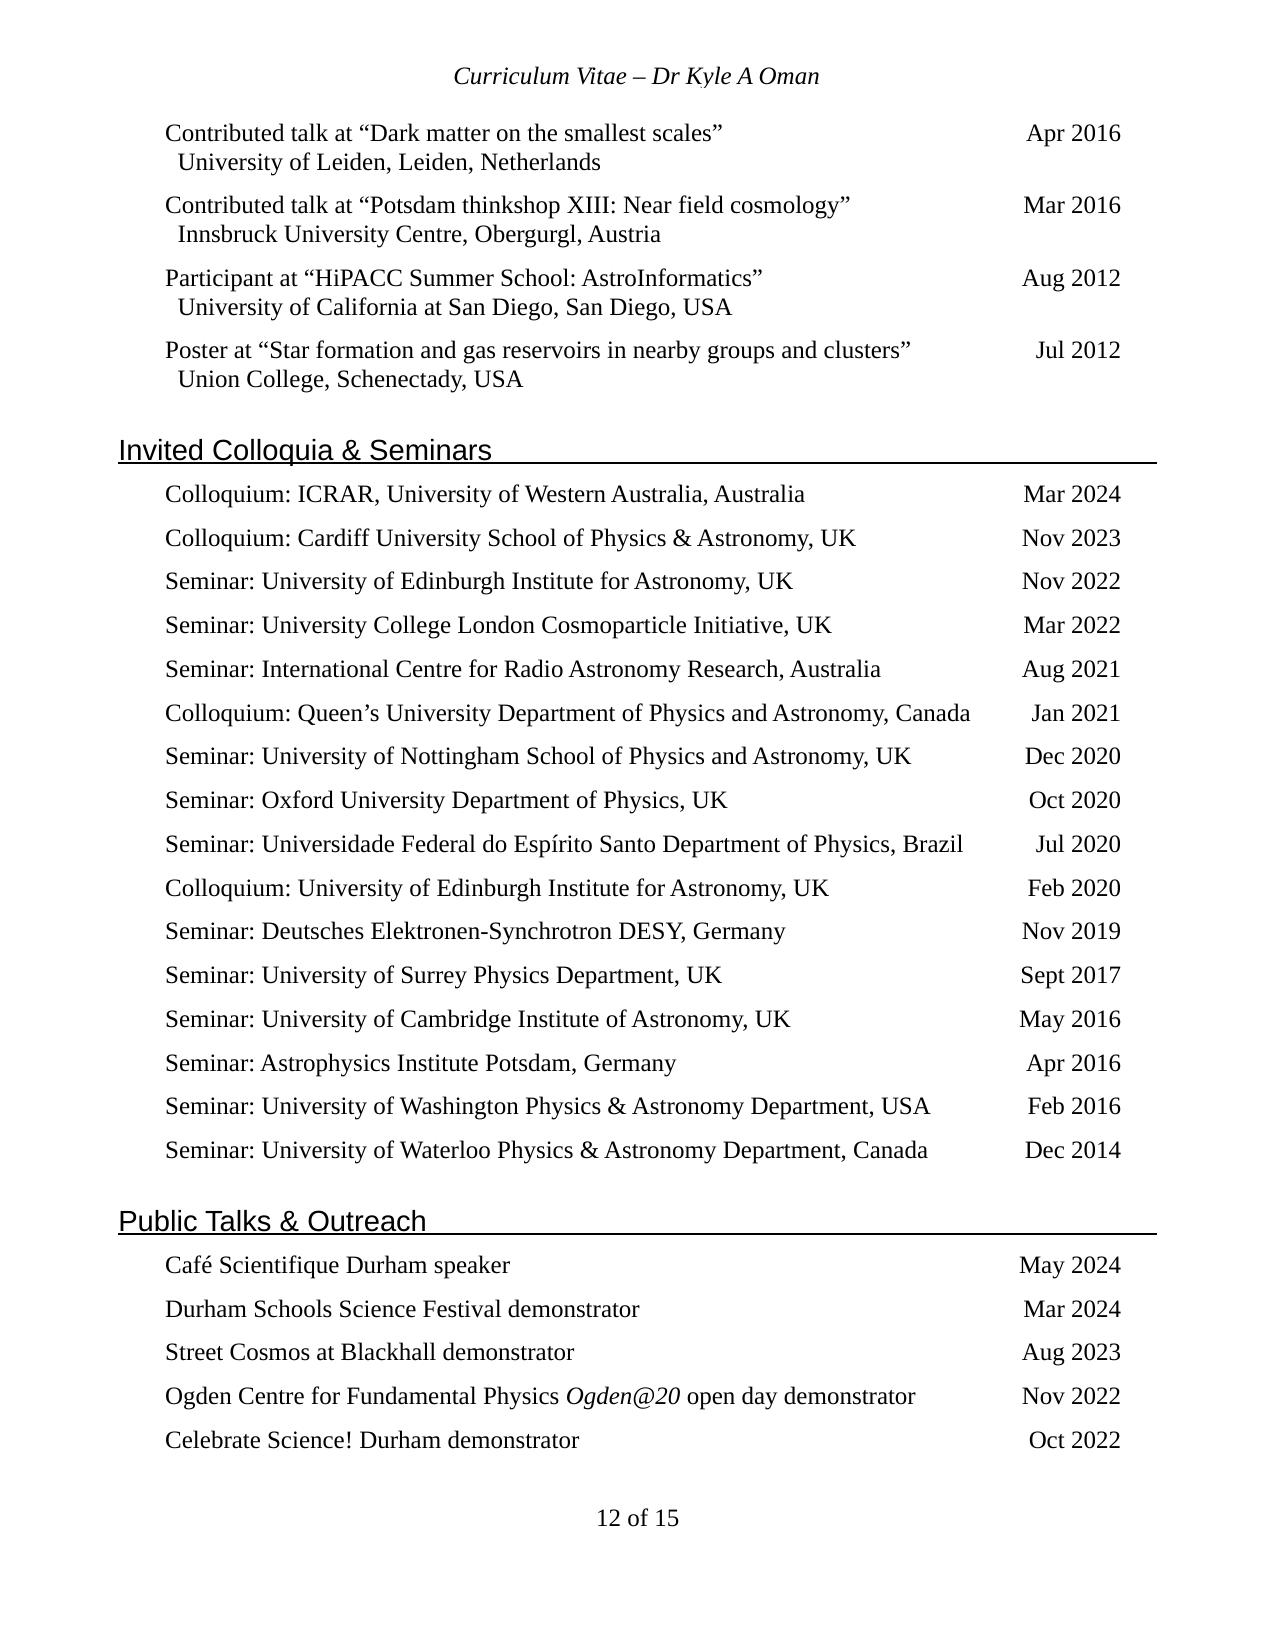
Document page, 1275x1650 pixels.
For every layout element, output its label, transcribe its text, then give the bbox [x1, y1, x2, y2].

text Poster at “Star formation and gas reservoirs in nearby groups and clusters” Jul 2012 Union College, Schenectady, USA [118, 335, 1157, 393]
text Celebrate Science! Durham demonstrator Oct 2022 [118, 1425, 1157, 1454]
text Café Scientifique Durham speaker May 2024 [118, 1250, 1157, 1279]
text Contributed talk at “Potsdam thinkshop XIII: Near field cosmology” Mar 2016 Innsbruck University Centre, Obergurgl, Austria [118, 190, 1157, 248]
text Seminar: Astrophysics Institute Potsdam, Germany Apr 2016 [118, 1048, 1157, 1076]
text Contributed talk at “Dark matter on the smallest scales” Apr 2016 University of Leiden, Leiden, Netherlands [118, 118, 1157, 175]
text Durham Schools Science Festival demonstrator Mar 2024 [118, 1294, 1157, 1322]
text Seminar: University of Nottingham School of Physics and Astronomy, UK Dec 2020 [118, 741, 1157, 770]
text Colloquium: Queen’s University Department of Physics and Astronomy, Canada Jan 2021 [118, 698, 1157, 726]
text Seminar: University of Edinburgh Institute for Astronomy, UK Nov 2022 [118, 566, 1157, 595]
text Seminar: University of Washington Physics & Astronomy Department, USA Feb 2016 [118, 1091, 1157, 1120]
subtitle Public Talks & Outreach [118, 1204, 1157, 1233]
text Seminar: International Centre for Radio Astronomy Research, Australia Aug 2021 [118, 654, 1157, 683]
text Seminar: University of Cambridge Institute of Astronomy, UK May 2016 [118, 1004, 1157, 1033]
subtitle Invited Colloquia & Seminars [118, 433, 1157, 462]
text Seminar: Universidade Federal do Espírito Santo Department of Physics, Brazil Jul 2020 [118, 829, 1157, 858]
text Participant at “HiPACC Summer School: AstroInformatics” Aug 2012 University of California at San Diego, San Diego, USA [118, 263, 1157, 320]
text Ogden Centre for Fundamental Physics Ogden@20 open day demonstrator Nov 2022 [118, 1381, 1157, 1410]
text Colloquium: University of Edinburgh Institute for Astronomy, UK Feb 2020 [118, 873, 1157, 901]
text Colloquium: ICRAR, University of Western Australia, Australia Mar 2024 [118, 479, 1157, 508]
text Seminar: University College London Cosmoparticle Initiative, UK Mar 2022 [118, 610, 1157, 639]
text Seminar: Oxford University Department of Physics, UK Oct 2020 [118, 785, 1157, 814]
text Seminar: Deutsches Elektronen-Synchrotron DESY, Germany Nov 2019 [118, 916, 1157, 945]
text Colloquium: Cardiff University School of Physics & Astronomy, UK Nov 2023 [118, 523, 1157, 551]
text Street Cosmos at Blackhall demonstrator Aug 2023 [118, 1337, 1157, 1366]
text Seminar: University of Surrey Physics Department, UK Sept 2017 [118, 960, 1157, 989]
text Seminar: University of Waterloo Physics & Astronomy Department, Canada Dec 2014 [118, 1135, 1157, 1164]
